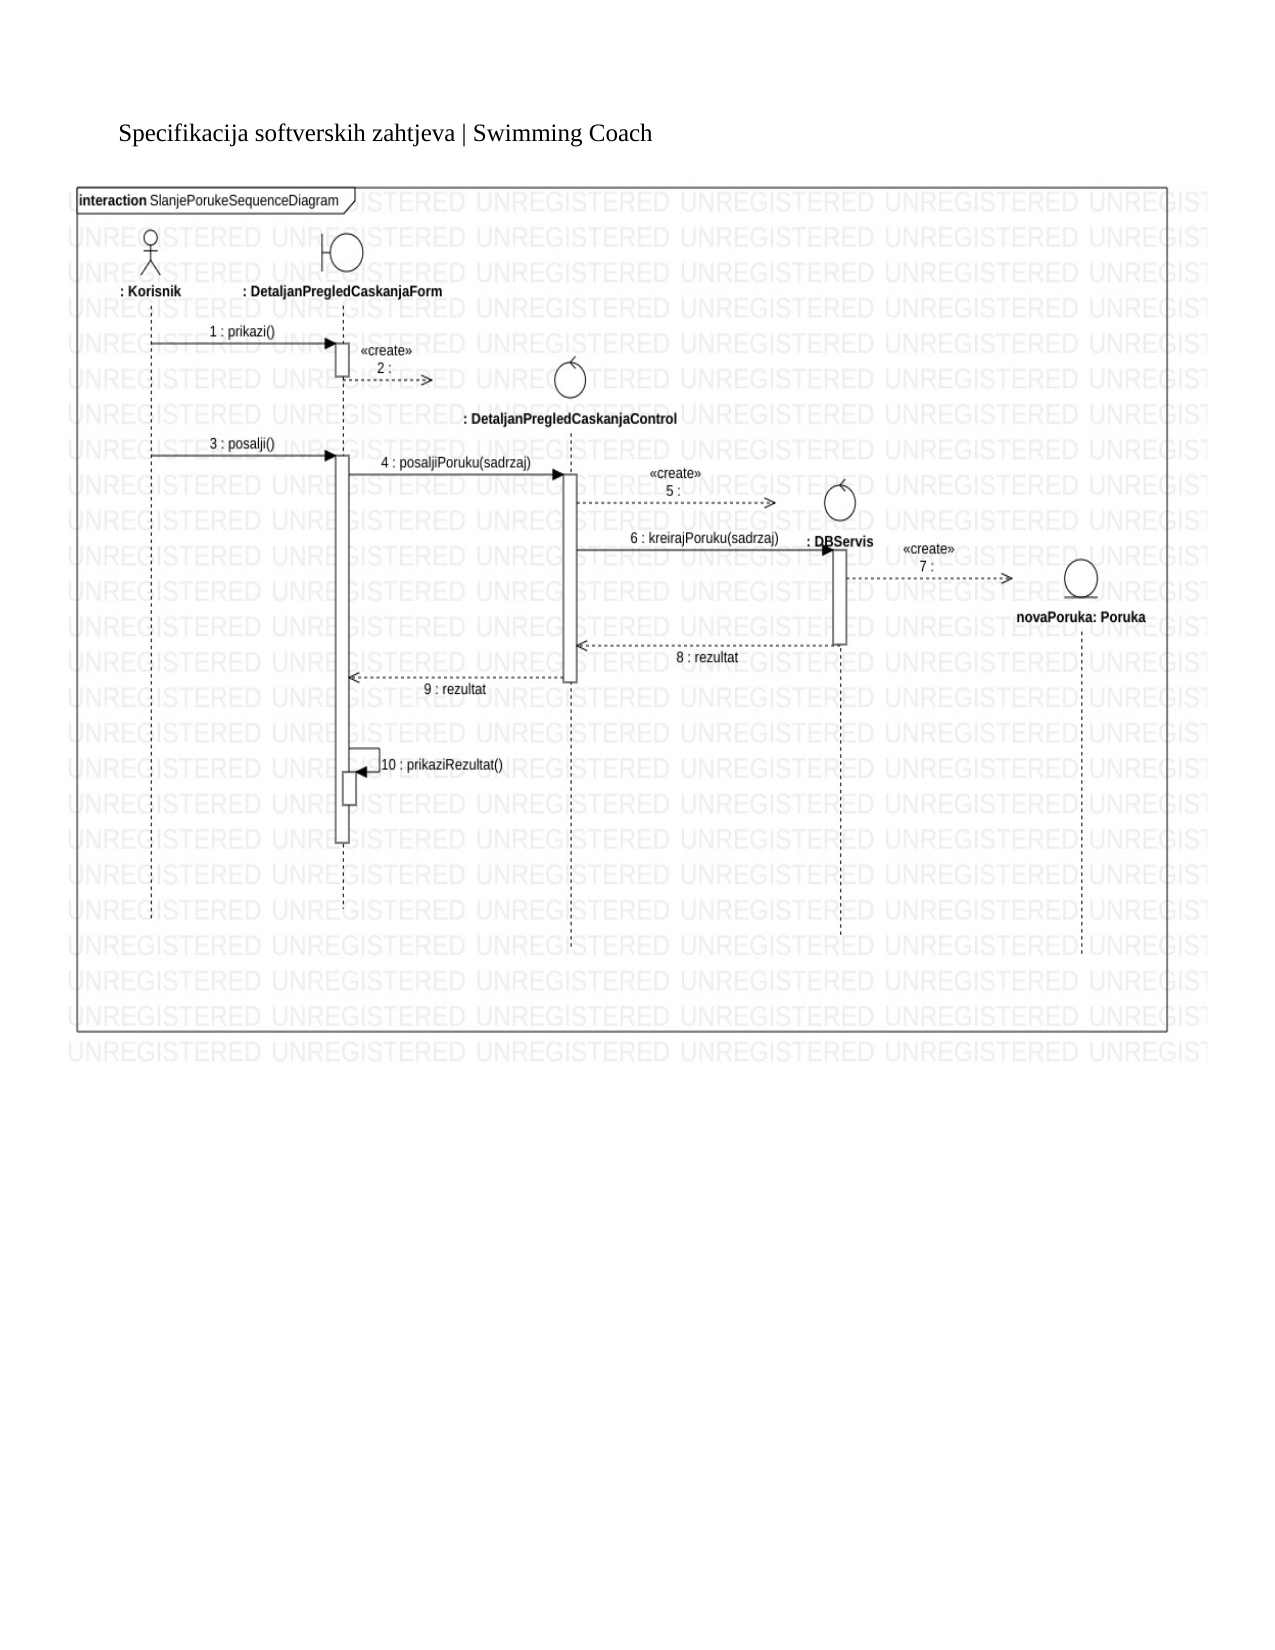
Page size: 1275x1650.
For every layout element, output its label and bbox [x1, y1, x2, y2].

picture [67, 176, 1208, 1079]
